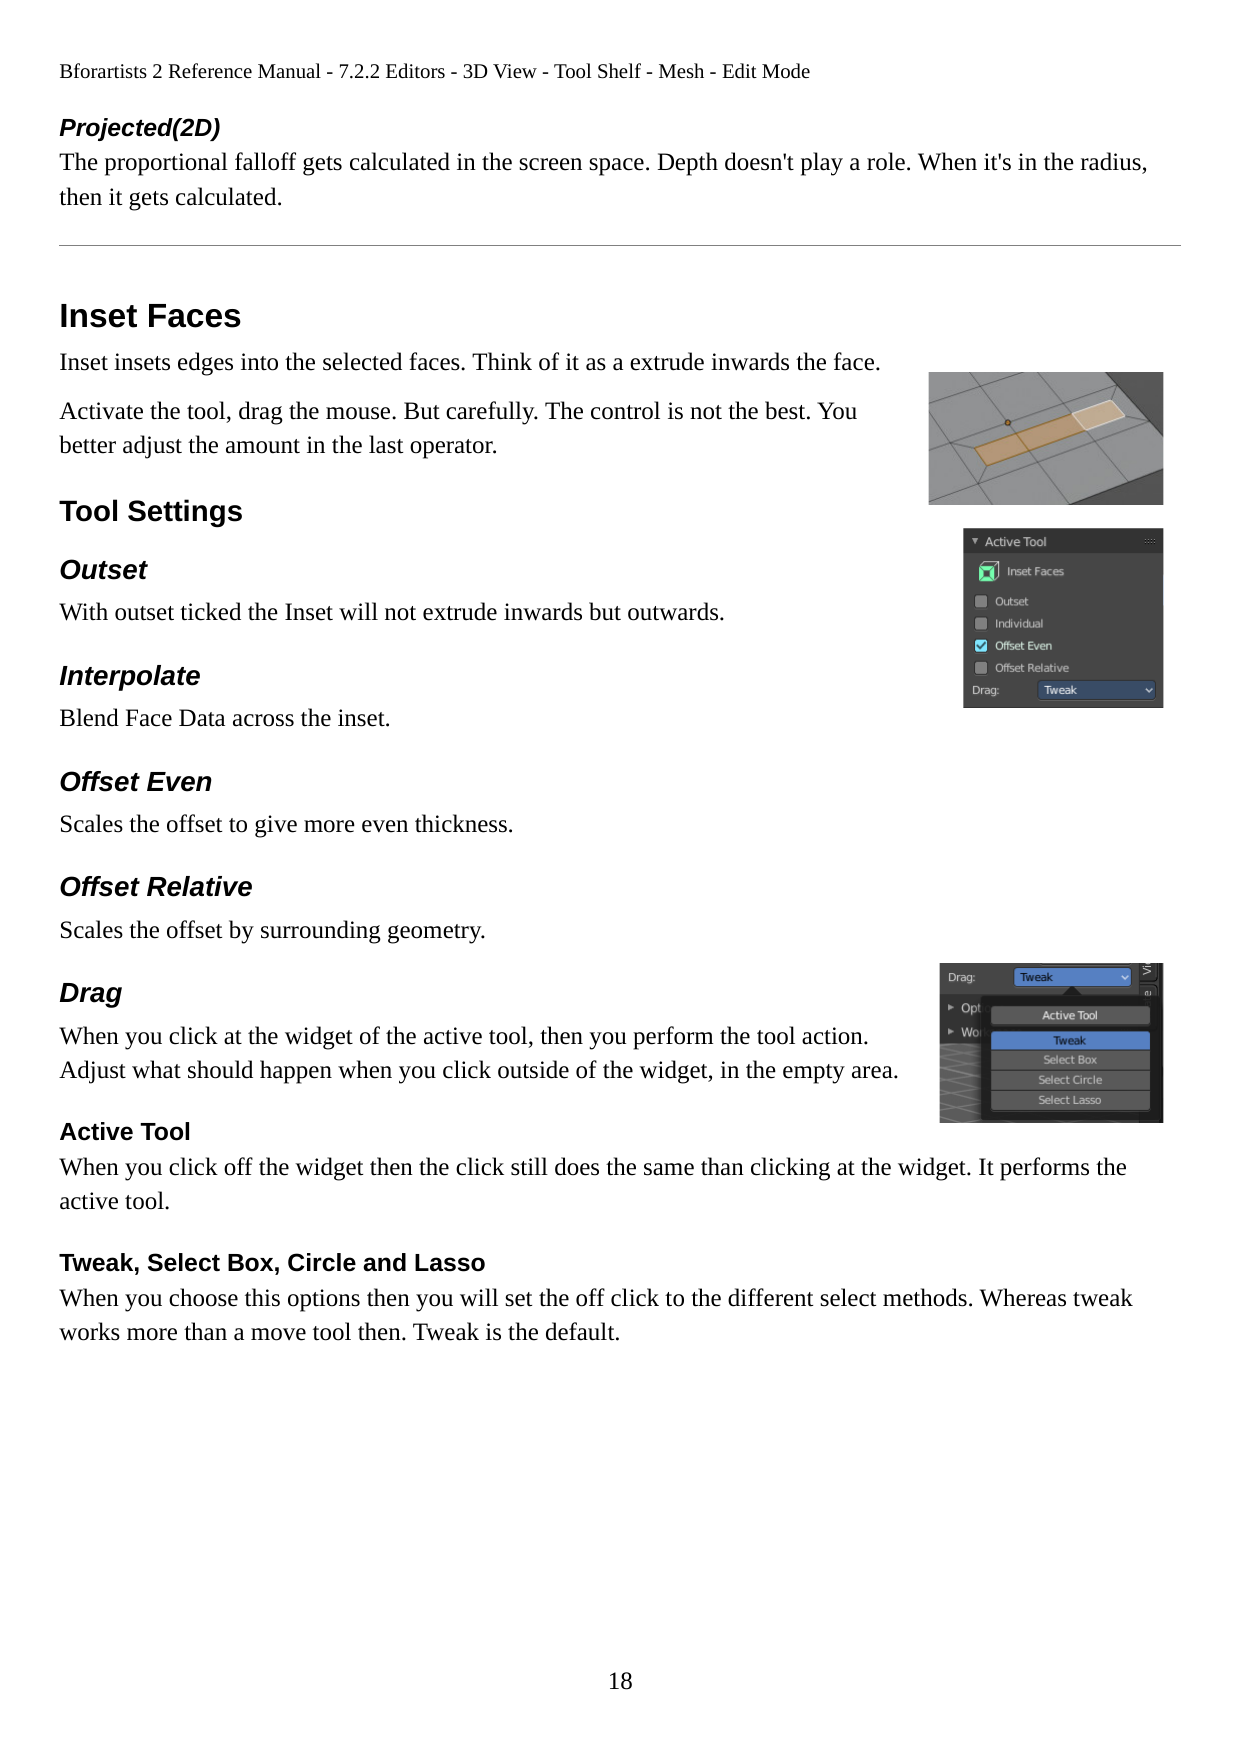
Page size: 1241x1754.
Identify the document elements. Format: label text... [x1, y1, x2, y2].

text Activate the tool, drag the mouse. But carefully. The control is not the best. You better adjust the amount in the last operator. [59, 396, 928, 459]
text Scales the offset by surrounding geometry. [59, 915, 1181, 944]
text Blend Face Data across the inset. [59, 703, 1181, 732]
subtitle Offset Even [59, 765, 1181, 797]
text When you click at the widget of the active tool, then you perform the tool action. Adjust what should happen when you click outside of the widget, in the empty area. [59, 1021, 939, 1084]
subtitle Inset Faces [59, 296, 1181, 334]
subtitle [1164, 553, 1181, 585]
text When you choose this options then you will set the off click to the different select methods. Whereas tweak works more than a move tool then. Tweak is the default. [59, 1283, 1181, 1346]
subtitle Drag [59, 977, 939, 1009]
subtitle Projected(2D) [59, 113, 1181, 141]
picture [963, 528, 1164, 708]
picture [928, 372, 1164, 505]
subtitle Tweak, Select Box, Circle and Lasso [59, 1248, 1181, 1277]
subtitle Outset [59, 553, 963, 585]
text Scales the offset to give more even thickness. [59, 809, 1181, 838]
subtitle Offset Relative [59, 871, 1181, 903]
text When you click off the widget then the click still does the same than clicking at the widget. It performs the active tool. [59, 1152, 1181, 1215]
subtitle Interpolate [59, 659, 963, 691]
subtitle [1164, 659, 1181, 691]
text Inset insets edges into the selected faces. Think of it as a extrude inwards the face. [59, 347, 1181, 376]
subtitle Active Tool [59, 1117, 1181, 1146]
subtitle Tool Settings [59, 494, 1181, 528]
subtitle [1164, 977, 1181, 1009]
picture [939, 963, 1164, 1123]
text With outset ticked the Inset will not extrude inwards but outwards. [59, 597, 963, 626]
text The proportional falloff gets calculated in the screen space. Depth doesn't play a role. When it's in the radius, then it gets calculated. [59, 147, 1181, 211]
